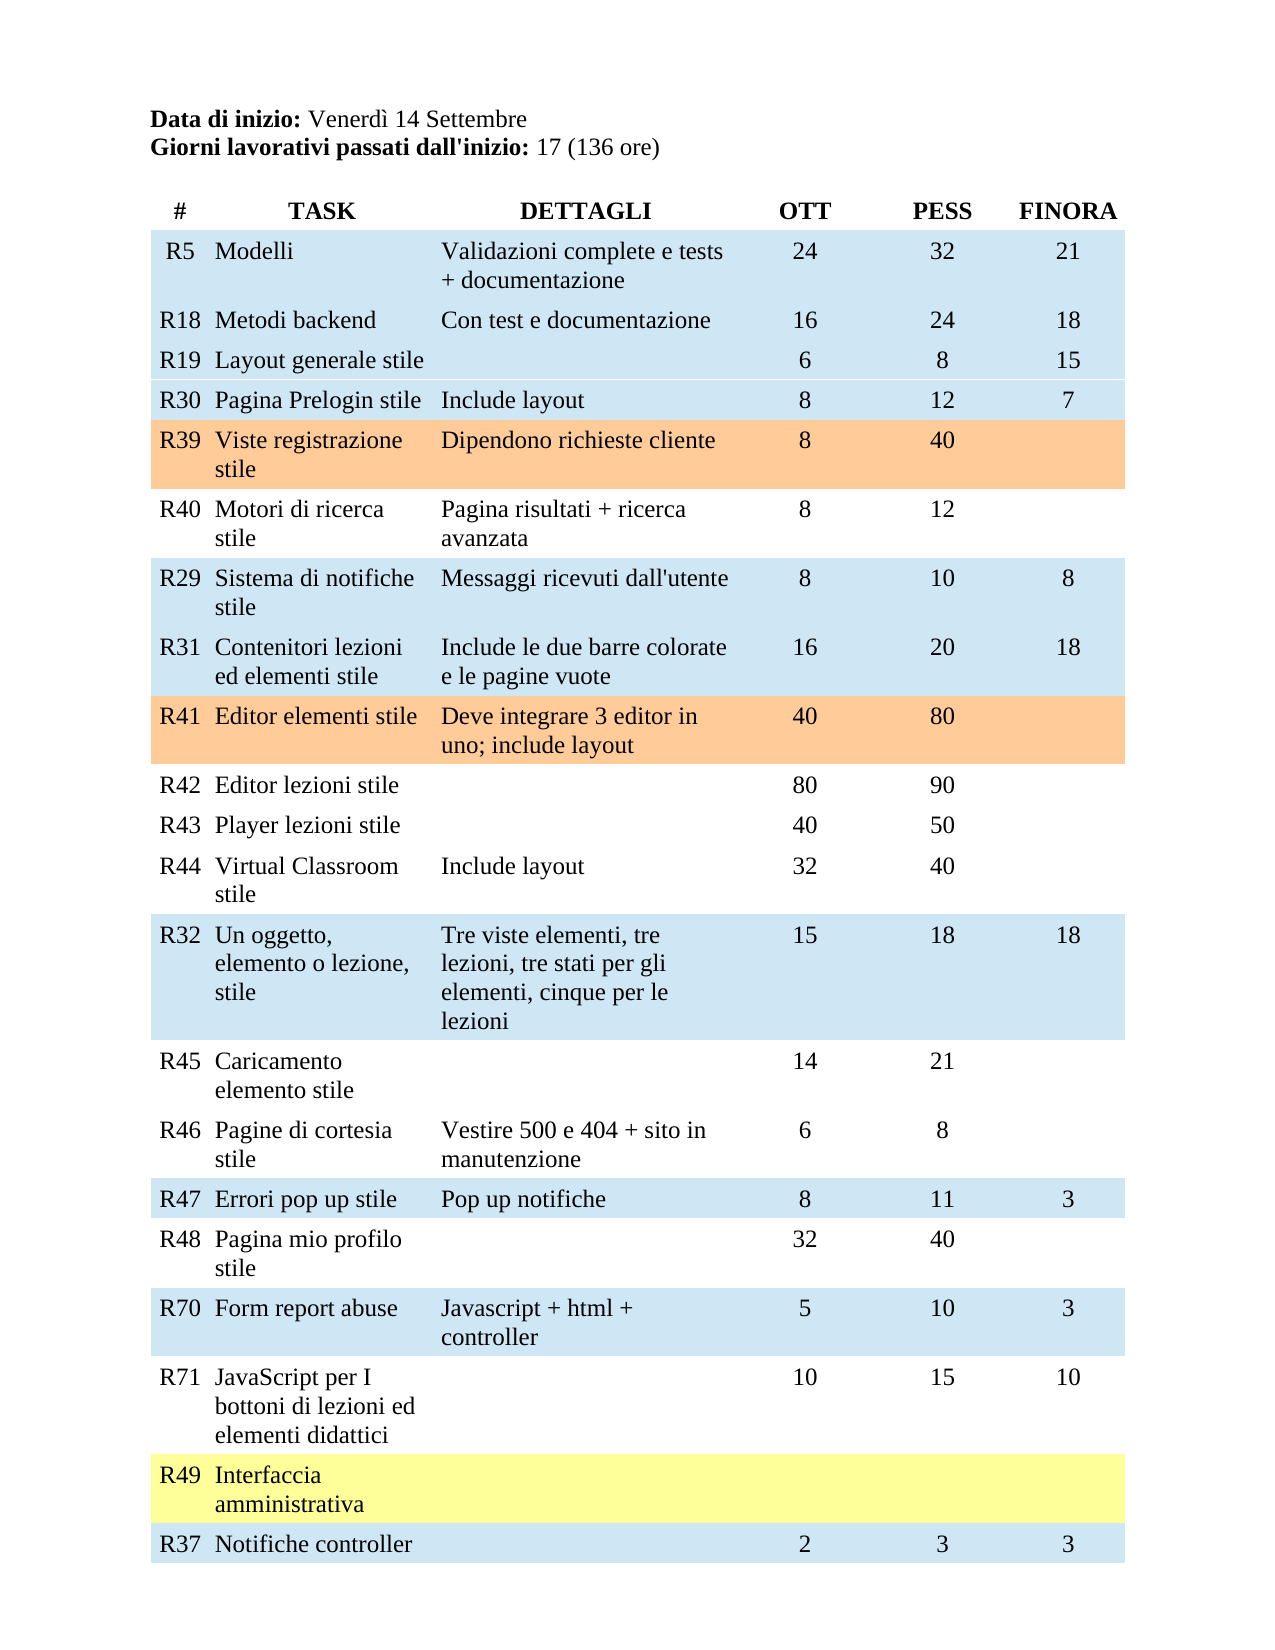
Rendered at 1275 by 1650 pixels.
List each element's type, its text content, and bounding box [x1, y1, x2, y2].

table_cell R43 [151, 805, 209, 845]
table_cell Form report abuse [209, 1288, 435, 1356]
table_cell Errori pop up stile [209, 1178, 435, 1218]
table_cell 14 [736, 1040, 874, 1109]
table_cell R37 [151, 1523, 209, 1563]
table_cell [1011, 696, 1125, 764]
table_cell 15 [874, 1356, 1011, 1454]
text Data di inizio: Venerdì 14 Settembre [150, 104, 1125, 132]
table_cell [435, 339, 736, 379]
table_cell 5 [736, 1288, 874, 1356]
table_cell R70 [151, 1288, 209, 1356]
table_cell [874, 1454, 1011, 1523]
table_cell 40 [736, 805, 874, 845]
table_cell [435, 1356, 736, 1454]
table_cell [435, 805, 736, 845]
table_cell Virtual Classroom stile [209, 845, 435, 914]
table_cell R46 [151, 1109, 209, 1178]
table_cell R40 [151, 489, 209, 558]
table_cell Interfaccia amministrativa [209, 1454, 435, 1523]
table_cell 24 [874, 299, 1011, 339]
table_cell 32 [736, 845, 874, 914]
table_cell R32 [151, 914, 209, 1040]
table_cell 16 [736, 627, 874, 696]
table_cell R29 [151, 558, 209, 627]
table_cell R47 [151, 1178, 209, 1218]
table_header TASK [209, 190, 435, 230]
table_cell Player lezioni stile [209, 805, 435, 845]
table_cell Include layout [435, 380, 736, 420]
table_cell R44 [151, 845, 209, 914]
table_cell 21 [874, 1040, 1011, 1109]
table_cell 8 [736, 1178, 874, 1218]
table_cell 18 [1011, 299, 1125, 339]
table_cell Sistema di notifiche stile [209, 558, 435, 627]
table_cell 12 [874, 489, 1011, 558]
table_cell Include layout [435, 845, 736, 914]
table_cell 6 [736, 1109, 874, 1178]
table_cell Pagine di cortesia stile [209, 1109, 435, 1178]
table_cell [1011, 1219, 1125, 1287]
table_cell 18 [1011, 627, 1125, 696]
table_cell Con test e documentazione [435, 299, 736, 339]
table_cell Motori di ricerca stile [209, 489, 435, 558]
table_cell 10 [874, 1288, 1011, 1356]
table_cell [1011, 1454, 1125, 1523]
table_cell R30 [151, 380, 209, 420]
table_cell Pagina risultati + ricerca avanzata [435, 489, 736, 558]
table_cell 8 [736, 489, 874, 558]
table_cell Pagina Prelogin stile [209, 380, 435, 420]
table_cell Dipendono richieste cliente [435, 420, 736, 489]
table_cell 6 [736, 339, 874, 379]
table_cell [1011, 765, 1125, 805]
table_cell [1011, 420, 1125, 489]
text Giorni lavorativi passati dall'inizio: 17 (136 ore) [150, 132, 1125, 161]
table_cell 12 [874, 380, 1011, 420]
table_cell R18 [151, 299, 209, 339]
table_cell R48 [151, 1219, 209, 1287]
table_cell R5 [151, 230, 209, 299]
table_cell JavaScript per I bottoni di lezioni ed elementi didattici [209, 1356, 435, 1454]
table_cell R45 [151, 1040, 209, 1109]
table_cell Tre viste elementi, tre lezioni, tre stati per gli elementi, cinque per le lezioni [435, 914, 736, 1040]
table_cell 20 [874, 627, 1011, 696]
table_cell 16 [736, 299, 874, 339]
table_cell 80 [736, 765, 874, 805]
table_cell Contenitori lezioni ed elementi stile [209, 627, 435, 696]
table_cell Metodi backend [209, 299, 435, 339]
table_header PESS [874, 190, 1011, 230]
table_cell Un oggetto, elemento o lezione, stile [209, 914, 435, 1040]
table_cell [1011, 1040, 1125, 1109]
table_cell 32 [736, 1219, 874, 1287]
table_cell 10 [1011, 1356, 1125, 1454]
table_cell 3 [874, 1523, 1011, 1563]
table_cell [435, 765, 736, 805]
table_cell 40 [874, 420, 1011, 489]
table_cell 8 [874, 1109, 1011, 1178]
table_cell [1011, 845, 1125, 914]
table_cell [435, 1219, 736, 1287]
table_cell 8 [736, 380, 874, 420]
table_cell R41 [151, 696, 209, 764]
table_cell 40 [736, 696, 874, 764]
table_cell 40 [874, 845, 1011, 914]
table_cell 8 [874, 339, 1011, 379]
table_cell 11 [874, 1178, 1011, 1218]
table_cell 18 [1011, 914, 1125, 1040]
table_cell Pop up notifiche [435, 1178, 736, 1218]
table_cell 10 [736, 1356, 874, 1454]
table_header OTT [736, 190, 874, 230]
table_cell [1011, 805, 1125, 845]
table_cell [435, 1040, 736, 1109]
table_cell 3 [1011, 1523, 1125, 1563]
table_cell [435, 1454, 736, 1523]
table_cell Vestire 500 e 404 + sito in manutenzione [435, 1109, 736, 1178]
table_cell Include le due barre colorate e le pagine vuote [435, 627, 736, 696]
table_cell Caricamento elemento stile [209, 1040, 435, 1109]
table_cell R49 [151, 1454, 209, 1523]
table_cell 3 [1011, 1178, 1125, 1218]
table_cell 24 [736, 230, 874, 299]
table_cell 32 [874, 230, 1011, 299]
table_cell R42 [151, 765, 209, 805]
table_cell R39 [151, 420, 209, 489]
table_cell [1011, 1109, 1125, 1178]
table_cell 21 [1011, 230, 1125, 299]
table_cell [736, 1454, 874, 1523]
table_cell 8 [736, 420, 874, 489]
table_cell Modelli [209, 230, 435, 299]
table_cell 15 [1011, 339, 1125, 379]
table_header FINORA [1011, 190, 1125, 230]
table_cell 90 [874, 765, 1011, 805]
table_cell [435, 1523, 736, 1563]
table_cell 50 [874, 805, 1011, 845]
table_cell Validazioni complete e tests + documentazione [435, 230, 736, 299]
table_cell 15 [736, 914, 874, 1040]
table_cell Pagina mio profilo stile [209, 1219, 435, 1287]
table_cell Notifiche controller [209, 1523, 435, 1563]
table_cell 7 [1011, 380, 1125, 420]
table_cell Messaggi ricevuti dall'utente [435, 558, 736, 627]
table_cell R31 [151, 627, 209, 696]
table_cell Editor elementi stile [209, 696, 435, 764]
table_cell Layout generale stile [209, 339, 435, 379]
table_cell 8 [1011, 558, 1125, 627]
table_cell 40 [874, 1219, 1011, 1287]
table_cell 18 [874, 914, 1011, 1040]
table_cell R19 [151, 339, 209, 379]
table_header DETTAGLI [435, 190, 736, 230]
table_cell [1011, 489, 1125, 558]
table_cell 3 [1011, 1288, 1125, 1356]
table_cell Viste registrazione stile [209, 420, 435, 489]
table_cell 10 [874, 558, 1011, 627]
table_cell Deve integrare 3 editor in uno; include layout [435, 696, 736, 764]
table_cell R71 [151, 1356, 209, 1454]
table_cell 8 [736, 558, 874, 627]
table_cell Editor lezioni stile [209, 765, 435, 805]
table_header # [151, 190, 209, 230]
table_cell 2 [736, 1523, 874, 1563]
table_cell 80 [874, 696, 1011, 764]
table_cell Javascript + html + controller [435, 1288, 736, 1356]
